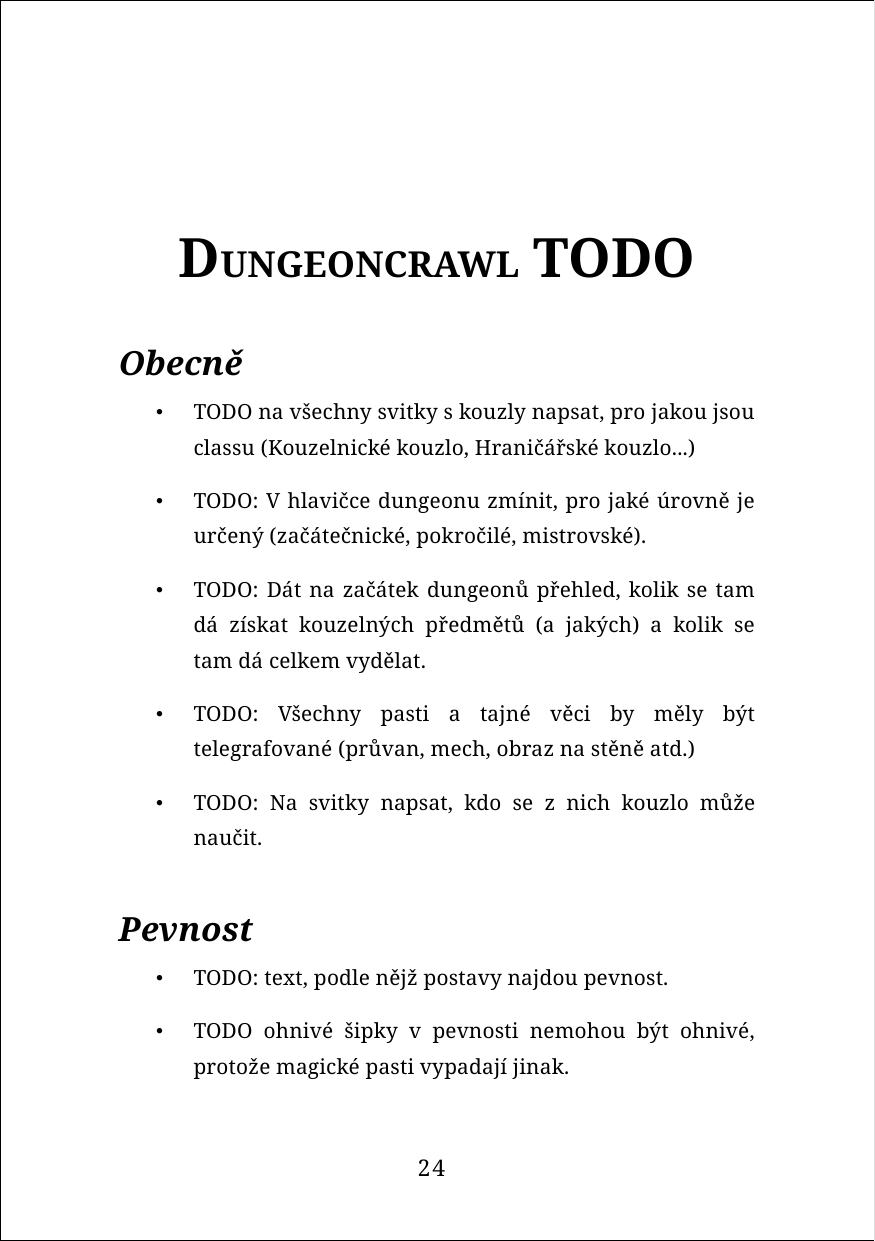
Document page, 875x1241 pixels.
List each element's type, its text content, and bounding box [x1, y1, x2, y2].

subtitle Pevnost [118, 906, 756, 952]
list TODO: Dát na začátek dungeonů přehled, kolik se tam dá získat kouzelných předmětů (a jakých) a kolik se tam dá celkem vydělat. [156, 575, 756, 674]
subtitle Obecně [118, 340, 756, 386]
list TODO na všechny svitky s kouzly napsat, pro jakou jsou classu (Kouzelnické kouzlo, Hraničářské kouzlo...) [156, 397, 756, 461]
subtitle Dungeoncrawl TODO [118, 219, 756, 293]
list TODO ohnivé šipky v pevnosti nemohou být ohnivé, protože magické pasti vypadají jinak. [156, 1017, 756, 1081]
list TODO: Na svitky napsat, kdo se z nich kouzlo může naučit. [156, 788, 756, 852]
list TODO: V hlavičce dungeonu zmínit, pro jaké úrovně je určený (začátečnické, pokročilé, mistrovské). [156, 486, 756, 550]
list TODO: text, podle nějž postavy najdou pevnost. [156, 963, 756, 992]
list TODO: Všechny pasti a tajné věci by měly být telegrafované (průvan, mech, obraz na stěně atd.) [156, 699, 756, 763]
